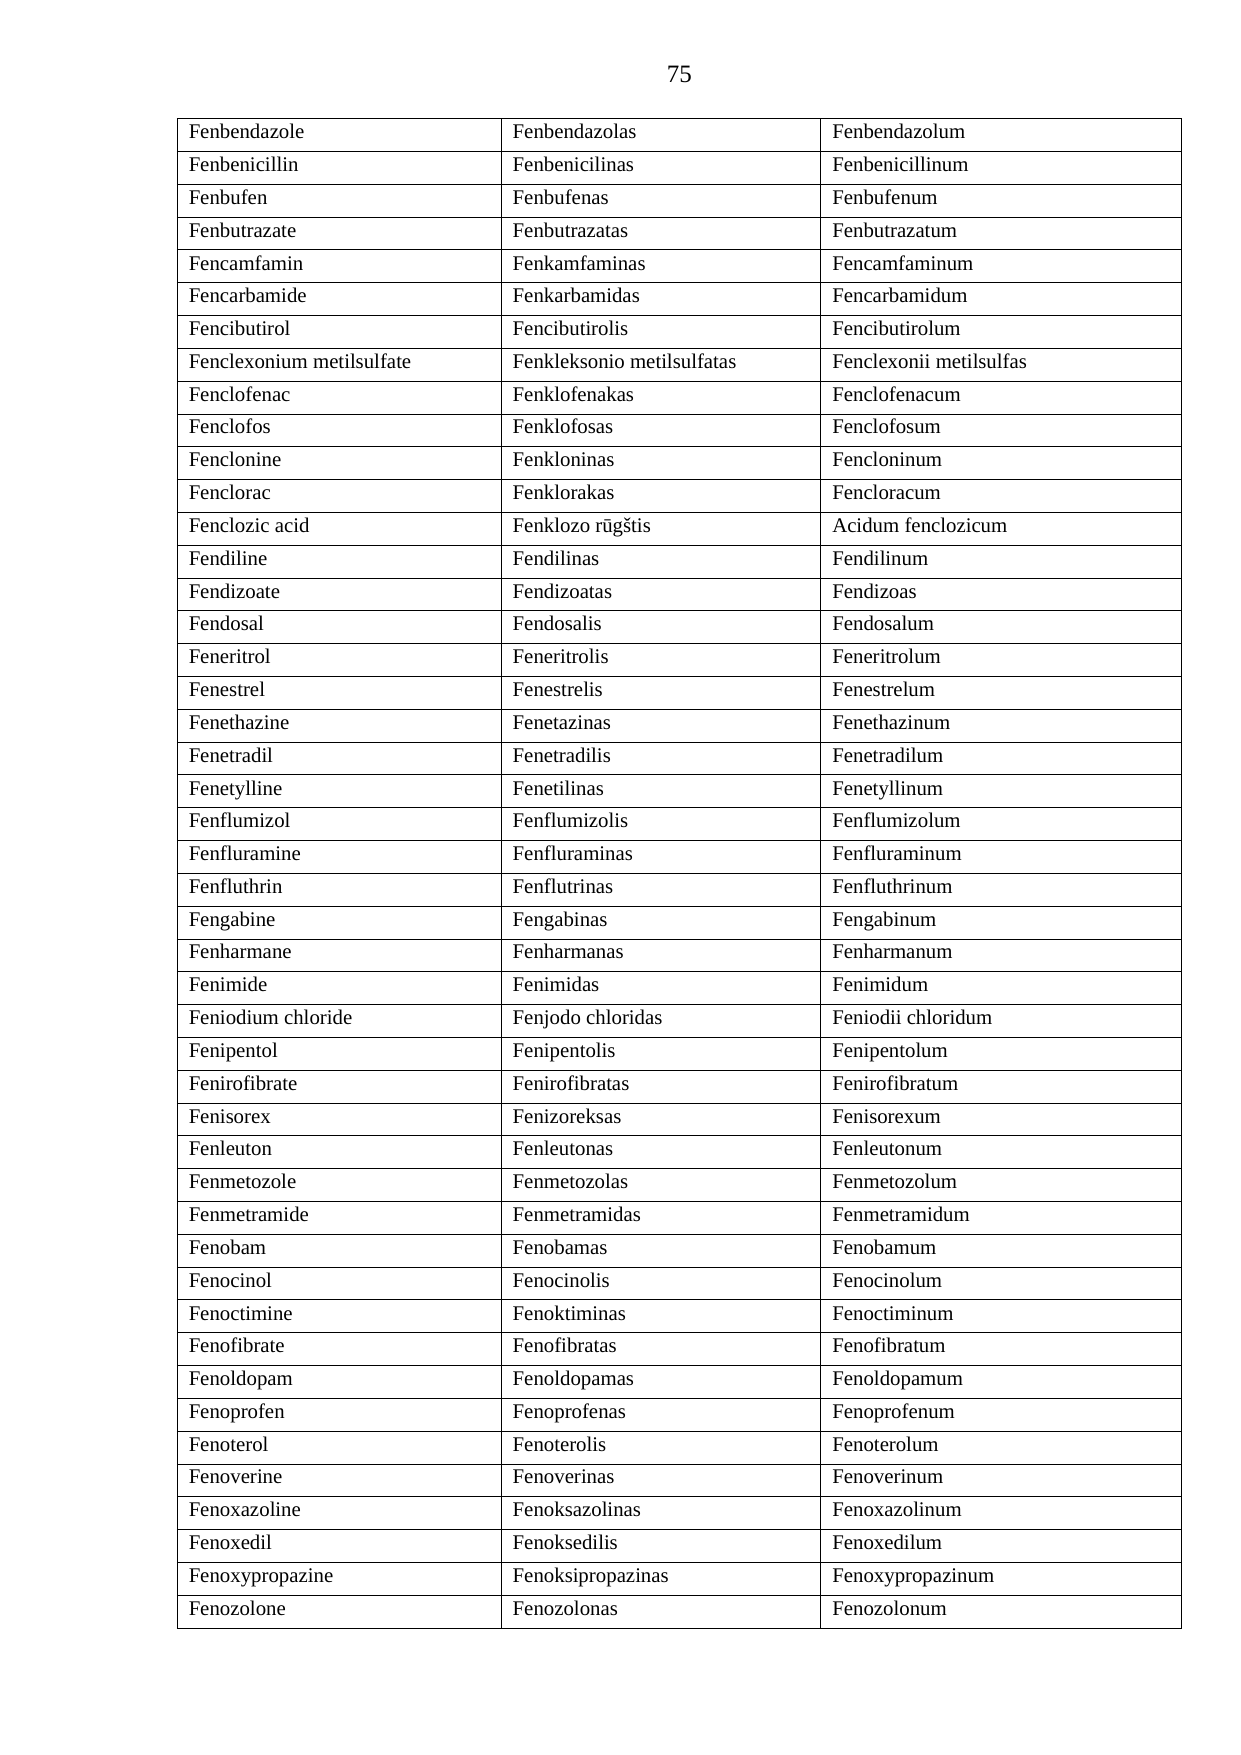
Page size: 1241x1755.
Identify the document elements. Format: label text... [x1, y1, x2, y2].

table_cell Fenoctimine [178, 1300, 501, 1332]
table_cell Fenoverinas [502, 1465, 820, 1496]
table_cell Fenoprofenum [821, 1399, 1181, 1431]
table_cell Fenethazine [178, 710, 501, 742]
table_cell Fenkarbamidas [502, 283, 820, 315]
table_cell Fenoksazolinas [502, 1497, 820, 1529]
table_cell Fenklofosas [502, 415, 820, 446]
table_cell Fenklorakas [502, 480, 820, 512]
table_cell Fenkloninas [502, 447, 820, 479]
table_cell Feniodium chloride [178, 1005, 501, 1037]
table_cell Fenipentolis [502, 1038, 820, 1070]
table_cell Fenleutonum [821, 1136, 1181, 1168]
table_cell Fenbenicilinas [502, 152, 820, 184]
table_cell Fencloninum [821, 447, 1181, 479]
table_cell Fenisorexum [821, 1104, 1181, 1135]
table_cell Fenclofosum [821, 415, 1181, 446]
table_cell Feniodii chloridum [821, 1005, 1181, 1037]
table_cell Fencarbamidum [821, 283, 1181, 315]
table_cell Fenoxypropazinum [821, 1563, 1181, 1595]
table_cell Fenoxazoline [178, 1497, 501, 1529]
table_cell Fenbenicillinum [821, 152, 1181, 184]
table_cell Fenetazinas [502, 710, 820, 742]
table_cell Feneritrol [178, 644, 501, 676]
table_cell Fenipentolum [821, 1038, 1181, 1070]
table_cell Fenoldopam [178, 1366, 501, 1398]
table_cell Fenclofos [178, 415, 501, 446]
table_cell Fencamfamin [178, 250, 501, 282]
table_cell Fenoldopamas [502, 1366, 820, 1398]
table_cell Acidum fenclozicum [821, 513, 1181, 545]
table_cell Fencibutirol [178, 316, 501, 348]
table_cell Fendilinas [502, 546, 820, 577]
table_cell Fenoctiminum [821, 1300, 1181, 1332]
table_cell Fenfluramine [178, 841, 501, 873]
table_cell Fenfluraminum [821, 841, 1181, 873]
table_cell Fenbenicillin [178, 152, 501, 184]
table_cell Fenkleksonio metilsulfatas [502, 349, 820, 381]
table_cell Fenklozo rūgštis [502, 513, 820, 545]
table_cell Fenofibratas [502, 1333, 820, 1365]
table_cell Fenoktiminas [502, 1300, 820, 1332]
table_cell Fenetyllinum [821, 775, 1181, 807]
table_cell Fenbutrazate [178, 218, 501, 249]
table_cell Fenharmane [178, 940, 501, 971]
table_cell Fenimidas [502, 972, 820, 1004]
table_cell Fendosalis [502, 611, 820, 643]
table_cell Fenipentol [178, 1038, 501, 1070]
table_cell Fenofibratum [821, 1333, 1181, 1365]
table_cell Fenizoreksas [502, 1104, 820, 1135]
table_cell Fencibutirolum [821, 316, 1181, 348]
table_cell Fenclorac [178, 480, 501, 512]
table_cell Fenirofibrate [178, 1071, 501, 1102]
table_cell Fengabinas [502, 907, 820, 938]
table_cell Fenleuton [178, 1136, 501, 1168]
table_cell Fenobamas [502, 1235, 820, 1267]
table_cell Fenbutrazatas [502, 218, 820, 249]
table_cell Fenofibrate [178, 1333, 501, 1365]
table_cell Fenleutonas [502, 1136, 820, 1168]
table_cell Fenbufen [178, 185, 501, 217]
table_cell Fenclonine [178, 447, 501, 479]
table_cell Fenetradilum [821, 743, 1181, 774]
table_cell Fenestrelum [821, 677, 1181, 709]
table_cell Fencloracum [821, 480, 1181, 512]
table_cell Fenobamum [821, 1235, 1181, 1267]
table_cell Fenharmanum [821, 940, 1181, 971]
table_cell Fenbendazole [178, 119, 501, 151]
table_cell Fenjodo chloridas [502, 1005, 820, 1037]
table_cell Fencibutirolis [502, 316, 820, 348]
table_cell Fenoldopamum [821, 1366, 1181, 1398]
table_cell Fencamfaminum [821, 250, 1181, 282]
table_cell Fenklofenakas [502, 382, 820, 413]
table_cell Fenestrelis [502, 677, 820, 709]
table_cell Fenbutrazatum [821, 218, 1181, 249]
table_cell Feneritrolum [821, 644, 1181, 676]
table_cell Fenirofibratum [821, 1071, 1181, 1102]
table_cell Fendizoatas [502, 579, 820, 610]
table_cell Fenocinolis [502, 1268, 820, 1299]
table_cell Fenfluraminas [502, 841, 820, 873]
table_cell Fenmetramidas [502, 1202, 820, 1234]
table_cell Fenbendazolas [502, 119, 820, 151]
table_cell Fenoverinum [821, 1465, 1181, 1496]
table_cell Fenbufenas [502, 185, 820, 217]
table_cell Fendilinum [821, 546, 1181, 577]
table_cell Fendizoas [821, 579, 1181, 610]
table_cell Feneritrolis [502, 644, 820, 676]
table_cell Fenocinol [178, 1268, 501, 1299]
table_cell Fenmetramide [178, 1202, 501, 1234]
table_cell Fenozolonum [821, 1596, 1181, 1627]
table_cell Fenflumizolis [502, 808, 820, 840]
table_cell Fenoksipropazinas [502, 1563, 820, 1595]
table_cell Fenflumizol [178, 808, 501, 840]
table_cell Fenetradil [178, 743, 501, 774]
table_cell Fenozolone [178, 1596, 501, 1627]
table_cell Fenmetozolas [502, 1169, 820, 1201]
table_cell Fenbendazolum [821, 119, 1181, 151]
table_cell Fencarbamide [178, 283, 501, 315]
table_cell Fenoksedilis [502, 1530, 820, 1562]
table_cell Fenetilinas [502, 775, 820, 807]
table_cell Fenimide [178, 972, 501, 1004]
table_cell Fenharmanas [502, 940, 820, 971]
table_cell Fenoverine [178, 1465, 501, 1496]
table_cell Fenflutrinas [502, 874, 820, 906]
table_cell Fenocinolum [821, 1268, 1181, 1299]
table_cell Fenclozic acid [178, 513, 501, 545]
table_cell Fenmetozole [178, 1169, 501, 1201]
table_cell Fenclofenacum [821, 382, 1181, 413]
table_cell Fenfluthrinum [821, 874, 1181, 906]
table_cell Fendosalum [821, 611, 1181, 643]
table_cell Fenestrel [178, 677, 501, 709]
table_cell Fenoxypropazine [178, 1563, 501, 1595]
table_cell Fenoxazolinum [821, 1497, 1181, 1529]
table_cell Fengabine [178, 907, 501, 938]
table_cell Fenmetramidum [821, 1202, 1181, 1234]
table_cell Fenclofenac [178, 382, 501, 413]
table_cell Fendizoate [178, 579, 501, 610]
table_cell Fenoxedil [178, 1530, 501, 1562]
table_cell Fenirofibratas [502, 1071, 820, 1102]
table_cell Fengabinum [821, 907, 1181, 938]
table_cell Fenethazinum [821, 710, 1181, 742]
table_cell Fenoterolum [821, 1432, 1181, 1463]
table_cell Fenbufenum [821, 185, 1181, 217]
table_cell Fenkamfaminas [502, 250, 820, 282]
table_cell Fenoxedilum [821, 1530, 1181, 1562]
table_cell Fenimidum [821, 972, 1181, 1004]
table_cell Fenmetozolum [821, 1169, 1181, 1201]
table_cell Fenozolonas [502, 1596, 820, 1627]
table_cell Fenfluthrin [178, 874, 501, 906]
table_cell Fenisorex [178, 1104, 501, 1135]
table_cell Fenobam [178, 1235, 501, 1267]
table_cell Fenetylline [178, 775, 501, 807]
table_cell Fenoprofen [178, 1399, 501, 1431]
table_cell Fenetradilis [502, 743, 820, 774]
table_cell Fenoterol [178, 1432, 501, 1463]
table_cell Fenflumizolum [821, 808, 1181, 840]
table_cell Fenclexonium metilsulfate [178, 349, 501, 381]
table_cell Fenclexonii metilsulfas [821, 349, 1181, 381]
table_cell Fendiline [178, 546, 501, 577]
table_cell Fendosal [178, 611, 501, 643]
table_cell Fenoprofenas [502, 1399, 820, 1431]
table_cell Fenoterolis [502, 1432, 820, 1463]
